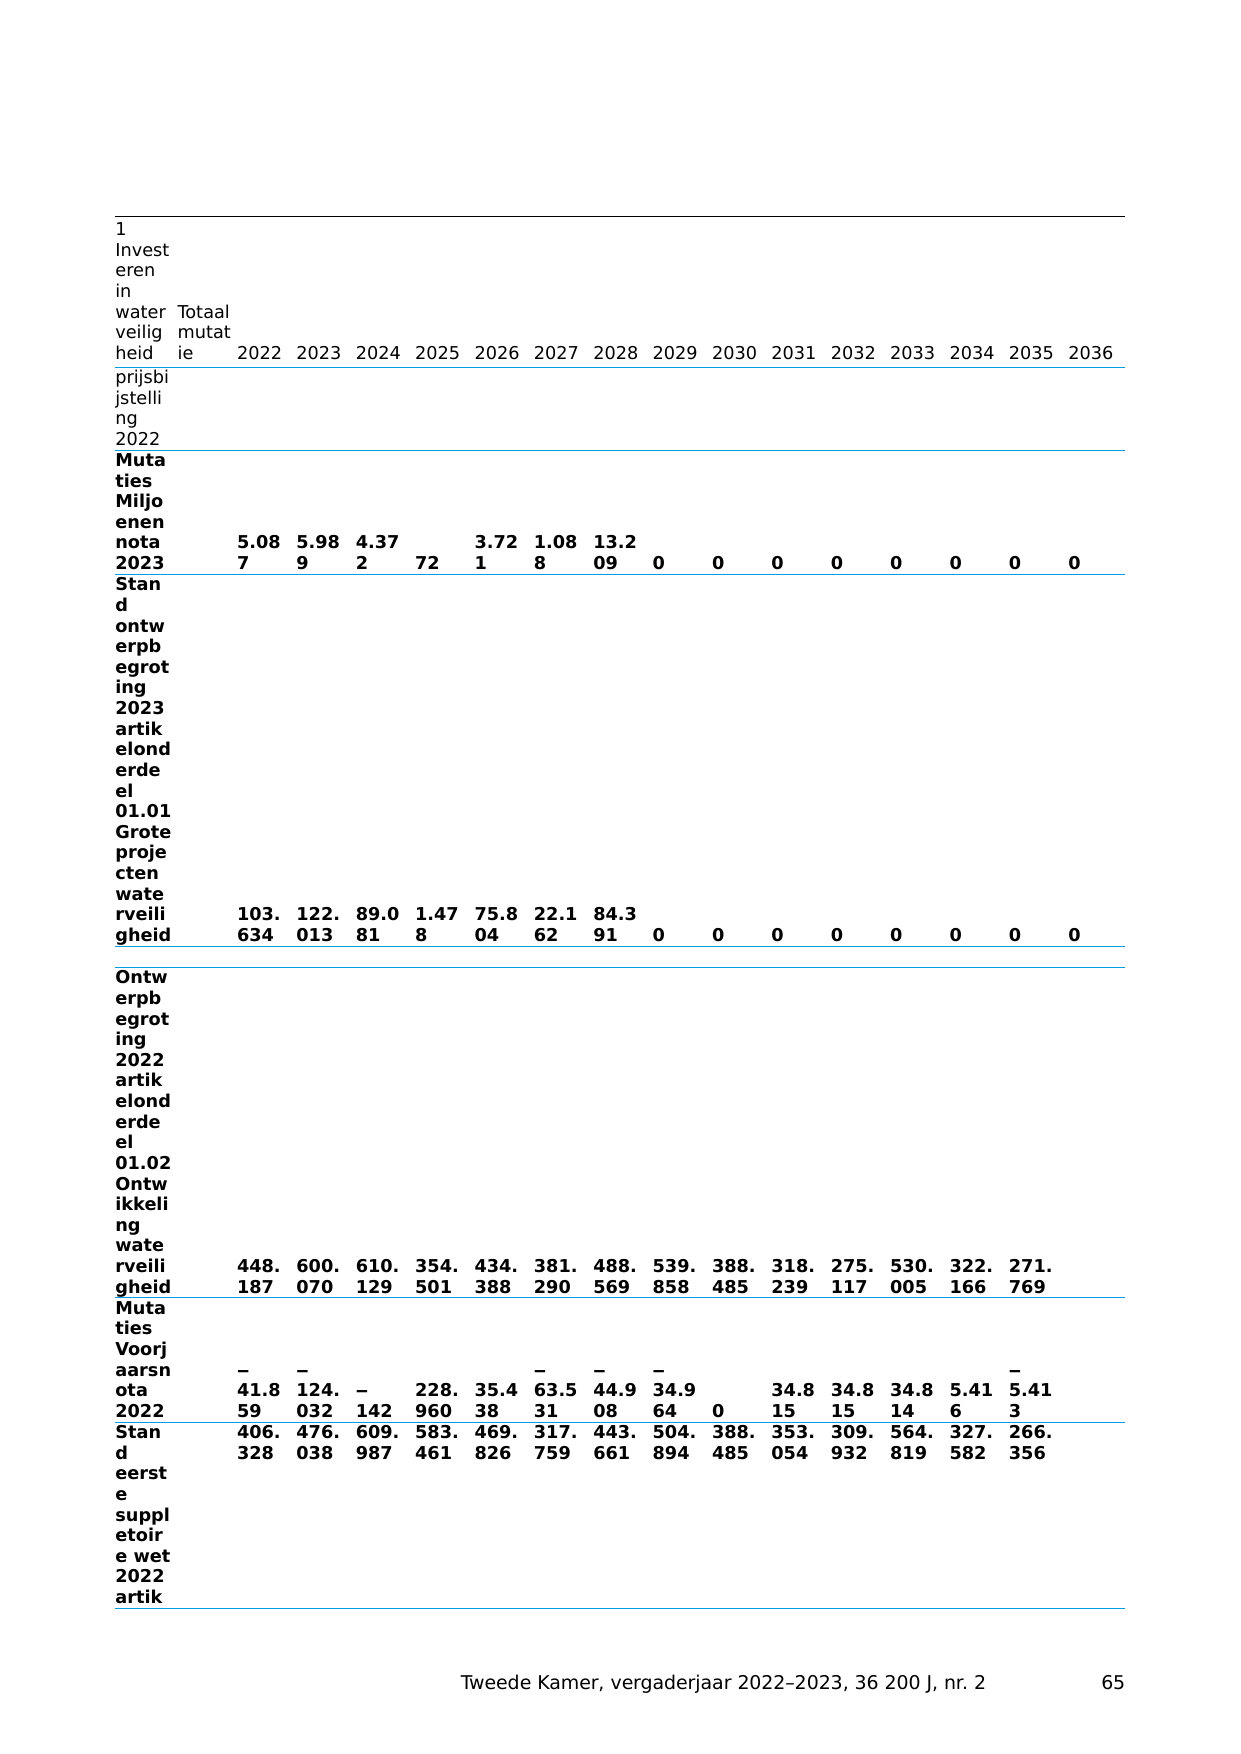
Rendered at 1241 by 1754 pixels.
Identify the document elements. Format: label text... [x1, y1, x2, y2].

table_cell 0 [1065, 451, 1125, 574]
table_cell 266.356 [1006, 1423, 1065, 1608]
table_cell Stand ontwerpbegroting 2023 artikelonderdeel 01.01 Grote projecten waterveiligheid [115, 575, 174, 946]
table_cell [650, 368, 709, 449]
table_cell ‒ 44.908 [590, 1298, 649, 1421]
table_cell prijsbijstelling 2022 [115, 368, 174, 449]
table_cell ‒ 41.859 [234, 1298, 293, 1421]
table_cell [768, 368, 828, 449]
table_cell [650, 947, 709, 967]
table_cell 5.989 [293, 451, 353, 574]
table_cell 0 [709, 1298, 768, 1421]
table_cell [709, 368, 768, 449]
table_cell [234, 368, 293, 449]
table_cell 0 [768, 451, 828, 574]
table_cell 388.485 [709, 1423, 768, 1608]
table_cell [293, 947, 353, 967]
table_cell 2028 [590, 217, 649, 366]
table_cell [412, 368, 471, 449]
table_cell Ontwerpbegroting 2022 artikelonderdeel 01.02 Ontwikkeling waterveiligheid [115, 968, 174, 1297]
table_cell 354.501 [412, 968, 471, 1297]
table_cell [887, 947, 946, 967]
table_cell 0 [650, 451, 709, 574]
table_cell 448.187 [234, 968, 293, 1297]
table_cell [175, 575, 234, 946]
table_cell 2032 [828, 217, 887, 366]
table_cell 5.087 [234, 451, 293, 574]
table_cell [175, 451, 234, 574]
table_cell 2025 [412, 217, 471, 366]
table_cell 35.438 [471, 1298, 531, 1421]
table_cell 0 [1065, 575, 1125, 946]
table_cell 309.932 [828, 1423, 887, 1608]
table_cell 228.960 [412, 1298, 471, 1421]
table_cell [1065, 968, 1125, 1297]
table_cell 0 [1006, 451, 1065, 574]
table_cell 0 [887, 451, 946, 574]
table_cell 317.759 [531, 1423, 590, 1608]
table_cell 0 [1006, 575, 1065, 946]
table_cell 2023 [293, 217, 353, 366]
table_cell 84.391 [590, 575, 649, 946]
table_cell 271.769 [1006, 968, 1065, 1297]
table_cell 476.038 [293, 1423, 353, 1608]
table_cell 122.013 [293, 575, 353, 946]
table_cell 103.634 [234, 575, 293, 946]
table_cell ‒ 63.531 [531, 1298, 590, 1421]
table_cell 4.372 [353, 451, 412, 574]
table_header Tabel 46 Artikel 1 Investeren in waterveiligheid [115, 191, 1125, 216]
table_cell 2029 [650, 217, 709, 366]
table_cell Mutaties Miljoenennota 2023 [115, 451, 174, 574]
table_cell [412, 947, 471, 967]
table_cell Stand eerste suppletoire wet 2022 artik [115, 1423, 174, 1608]
table_cell 0 [887, 575, 946, 946]
table_cell 2027 [531, 217, 590, 366]
table_cell [471, 368, 531, 449]
table_cell 327.582 [946, 1423, 1006, 1608]
table_cell ‒ 5.413 [1006, 1298, 1065, 1421]
table_cell [946, 368, 1006, 449]
table_cell [946, 947, 1006, 967]
table_cell [353, 947, 412, 967]
table_cell 434.388 [471, 968, 531, 1297]
table_cell 609.987 [353, 1423, 412, 1608]
table_cell 2022 [234, 217, 293, 366]
table_cell 0 [828, 451, 887, 574]
table_cell 353.054 [768, 1423, 828, 1608]
table_cell 13.209 [590, 451, 649, 574]
table_cell [175, 1423, 234, 1608]
table_cell 539.858 [650, 968, 709, 1297]
table_cell 2031 [768, 217, 828, 366]
table_cell [709, 947, 768, 967]
table_cell [1065, 947, 1125, 967]
table_cell 2026 [471, 217, 531, 366]
table_cell [175, 968, 234, 1297]
table_cell [1065, 1423, 1125, 1608]
table_cell [828, 368, 887, 449]
table_cell 2034 [946, 217, 1006, 366]
table_cell [1006, 368, 1065, 449]
table_cell 388.485 [709, 968, 768, 1297]
table_cell 0 [650, 575, 709, 946]
table_cell ‒ 142 [353, 1298, 412, 1421]
table_cell 0 [828, 575, 887, 946]
table_cell [234, 947, 293, 967]
table_cell [471, 947, 531, 967]
table_cell 504.894 [650, 1423, 709, 1608]
table_cell [531, 947, 590, 967]
table_cell 0 [709, 575, 768, 946]
table_cell 564.819 [887, 1423, 946, 1608]
table_cell [590, 368, 649, 449]
table_cell 0 [946, 451, 1006, 574]
table_cell 583.461 [412, 1423, 471, 1608]
table_cell 0 [946, 575, 1006, 946]
table_cell 89.081 [353, 575, 412, 946]
table_cell 5.416 [946, 1298, 1006, 1421]
table_cell 22.162 [531, 575, 590, 946]
table_cell 443.661 [590, 1423, 649, 1608]
table_cell 1 Investeren in waterveiligheid [115, 217, 174, 366]
table_cell 2024 [353, 217, 412, 366]
table_cell 2036 [1065, 217, 1125, 366]
table_cell 0 [768, 575, 828, 946]
table_cell 3.721 [471, 451, 531, 574]
table_cell 0 [709, 451, 768, 574]
table_cell 1.088 [531, 451, 590, 574]
table_cell Totaal mutatie [175, 217, 234, 366]
table_cell [1006, 947, 1065, 967]
table_cell 275.117 [828, 968, 887, 1297]
table_cell 488.569 [590, 968, 649, 1297]
table_cell [590, 947, 649, 967]
table_cell 322.166 [946, 968, 1006, 1297]
table_cell 75.804 [471, 575, 531, 946]
table_cell 610.129 [353, 968, 412, 1297]
table_cell 34.814 [887, 1298, 946, 1421]
table_cell [828, 947, 887, 967]
table_cell [293, 368, 353, 449]
table_cell [353, 368, 412, 449]
table_cell Mutaties Voorjaarsnota 2022 [115, 1298, 174, 1421]
table_cell [175, 1298, 234, 1421]
table_cell 381.290 [531, 968, 590, 1297]
table_cell [1065, 1298, 1125, 1421]
table_cell [175, 368, 234, 449]
table_cell 34.815 [828, 1298, 887, 1421]
table_cell 469.826 [471, 1423, 531, 1608]
table_cell 2035 [1006, 217, 1065, 366]
table_cell 530.005 [887, 968, 946, 1297]
table_cell [531, 368, 590, 449]
table_cell [115, 947, 174, 967]
table_cell [175, 947, 234, 967]
table_cell 1.478 [412, 575, 471, 946]
table_cell [887, 368, 946, 449]
table_cell [768, 947, 828, 967]
table_cell 2033 [887, 217, 946, 366]
table_cell 406.328 [234, 1423, 293, 1608]
table_cell 600.070 [293, 968, 353, 1297]
table_cell 34.815 [768, 1298, 828, 1421]
table_cell ‒ 124.032 [293, 1298, 353, 1421]
table_cell [1065, 368, 1125, 449]
table_cell 318.239 [768, 968, 828, 1297]
table_cell 72 [412, 451, 471, 574]
table_cell ‒ 34.964 [650, 1298, 709, 1421]
table_cell 2030 [709, 217, 768, 366]
